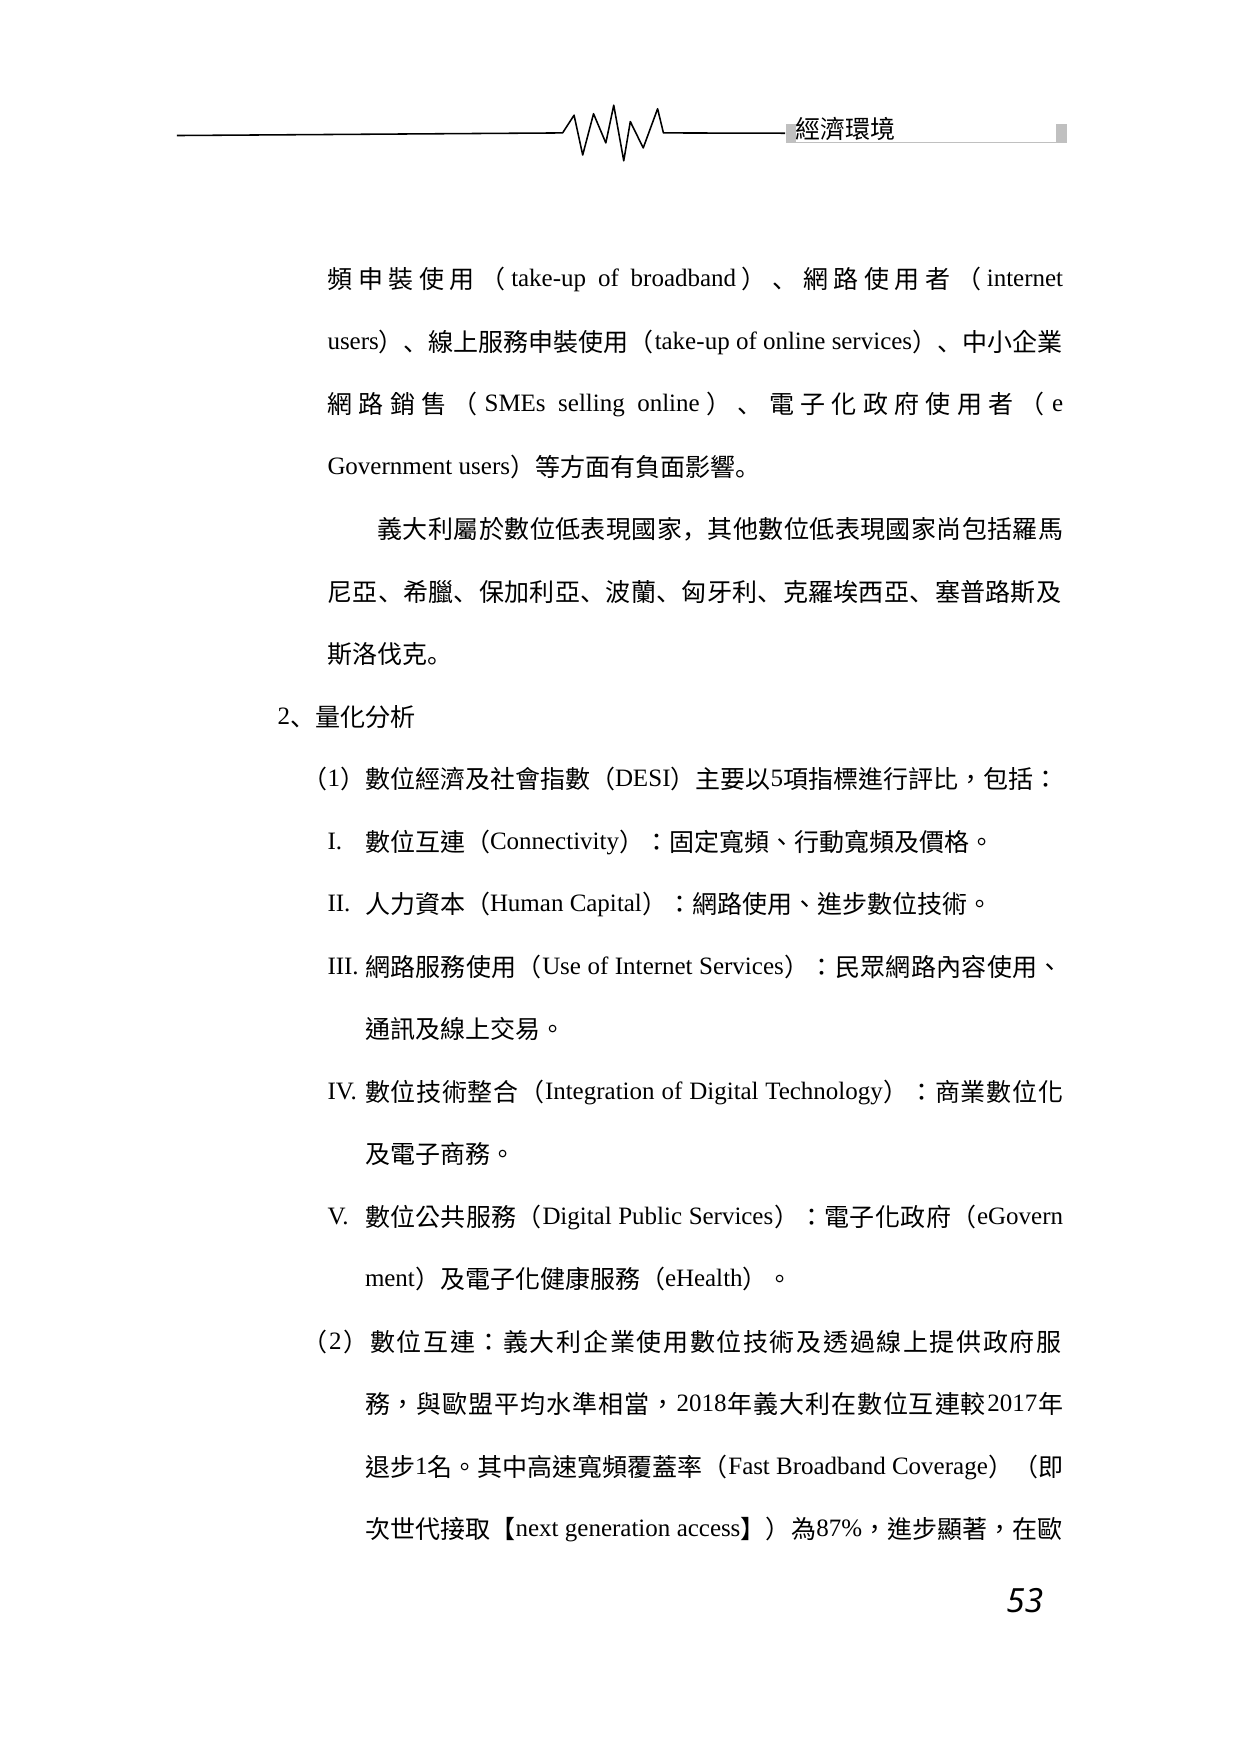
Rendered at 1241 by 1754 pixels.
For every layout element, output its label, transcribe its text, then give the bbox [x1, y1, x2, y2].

text 頻申裝使用（take-up of broadband）、網路使用者（internet users）、線上服務申裝使用（take-up of online services）、中小企業網路銷售（SMEs selling online）、電子化政府使用者（e Government users）等方面有負面影響。 [327, 236, 1063, 486]
text I. 數位互連（Connectivity）：固定寬頻、行動寬頻及價格。 [327, 799, 1063, 861]
text （2）數位互連：義大利企業使用數位技術及透過線上提供政府服務，與歐盟平均水準相當，2018年義大利在數位互連較2017年退步1名。其中高速寬頻覆蓋率（Fast Broadband Coverage）（即次世代接取【next generation access】）為87%，進步顯著，在歐 [302, 1299, 1063, 1549]
text IV. 數位技術整合（Integration of Digital Technology）：商業數位化及電子商務。 [327, 1049, 1063, 1174]
text 2、量化分析 [277, 674, 1063, 736]
text （1）數位經濟及社會指數（DESI）主要以5項指標進行評比，包括： [302, 736, 1063, 799]
text II. 人力資本（Human Capital）：網路使用、進步數位技術。 [327, 861, 1063, 924]
text 義大利屬於數位低表現國家，其他數位低表現國家尚包括羅馬尼亞、希臘、保加利亞、波蘭、匈牙利、克羅埃西亞、塞普路斯及斯洛伐克。 [327, 486, 1063, 674]
text III. 網路服務使用（Use of Internet Services）：民眾網路內容使用、通訊及線上交易。 [327, 924, 1063, 1049]
text V. 數位公共服務（Digital Public Services）：電子化政府（eGovernment）及電子化健康服務（eHealth）。 [327, 1174, 1063, 1299]
